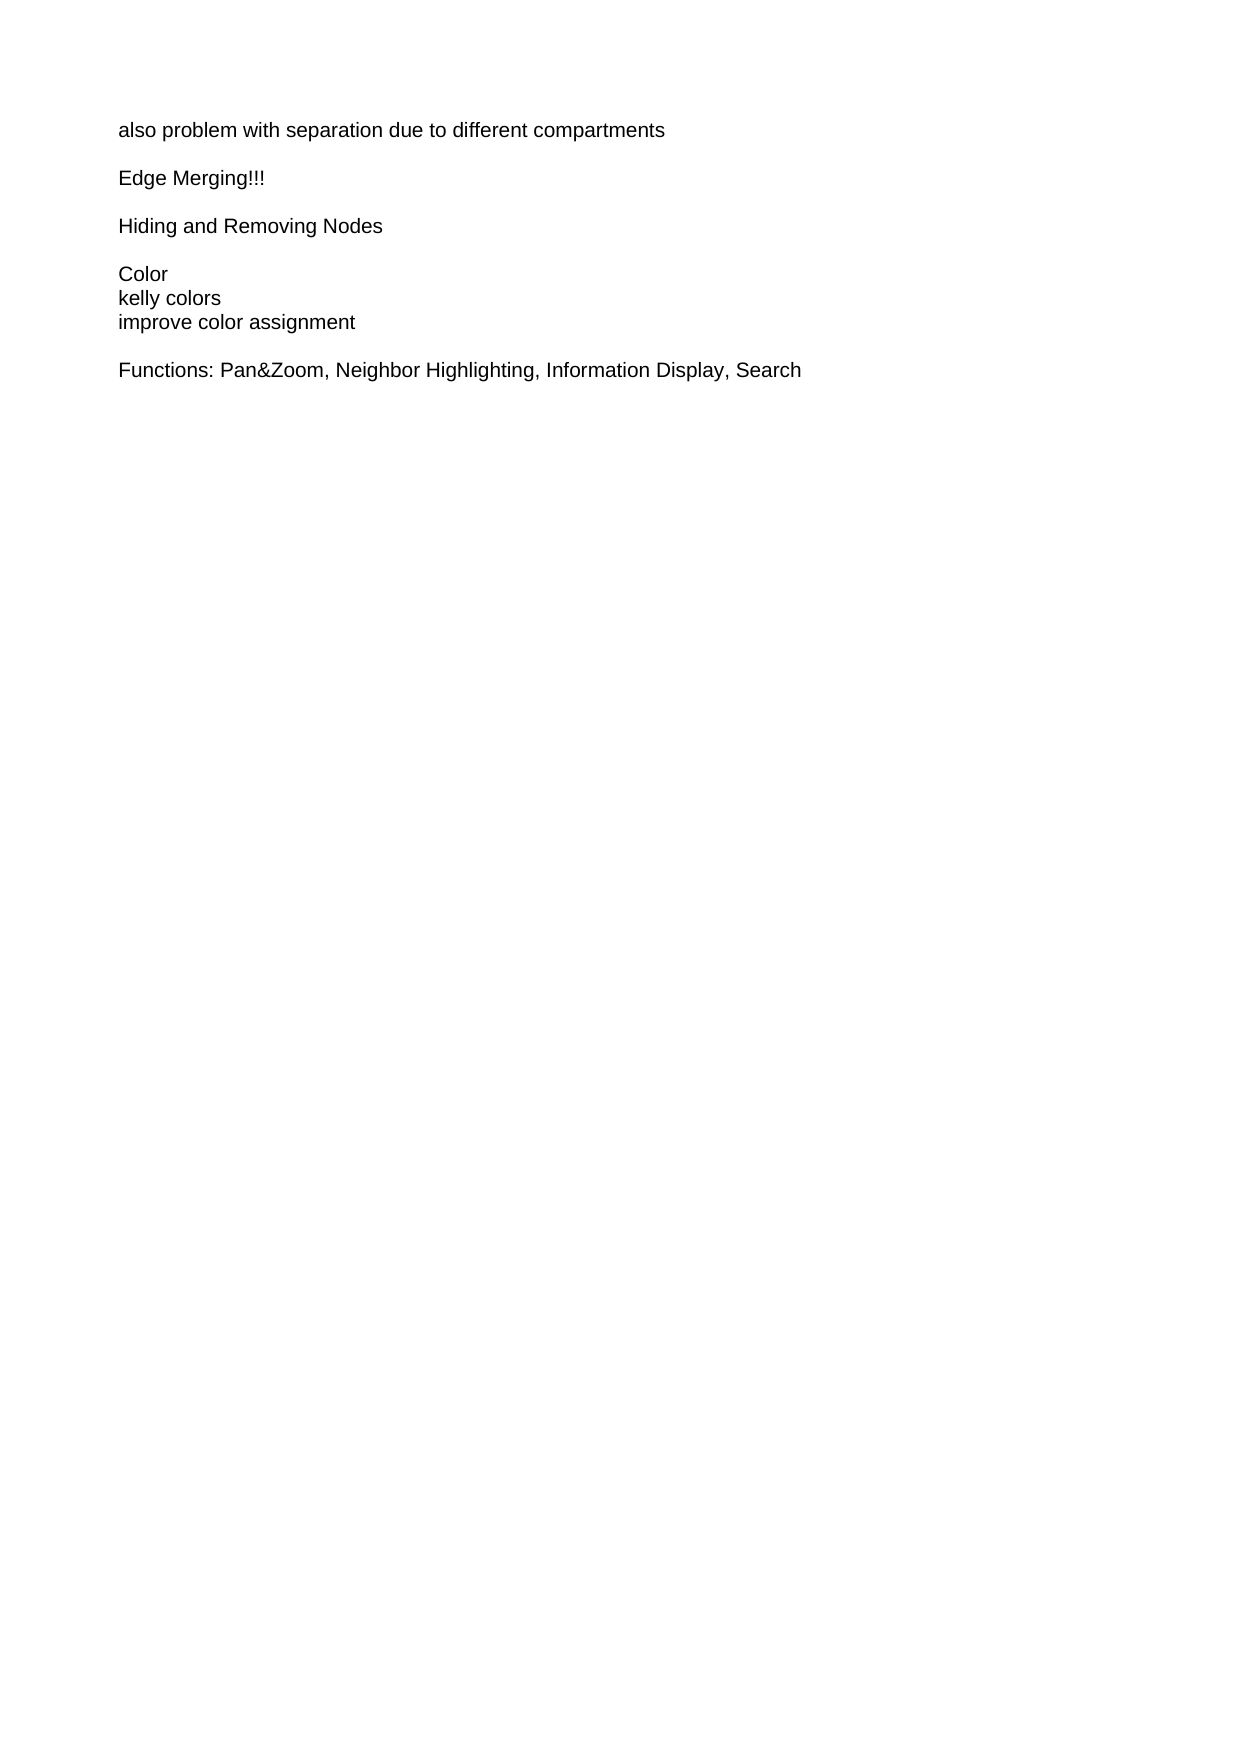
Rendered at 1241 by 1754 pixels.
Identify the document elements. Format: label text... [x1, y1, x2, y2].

text Edge Merging!!! [118, 166, 1122, 190]
text Color [118, 262, 1122, 286]
text also problem with separation due to different compartments [118, 118, 1122, 142]
text kelly colors [118, 286, 1122, 310]
text Functions: Pan&Zoom, Neighbor Highlighting, Information Display, Search [118, 358, 1122, 382]
text Hiding and Removing Nodes [118, 214, 1122, 238]
text improve color assignment [118, 310, 1122, 334]
